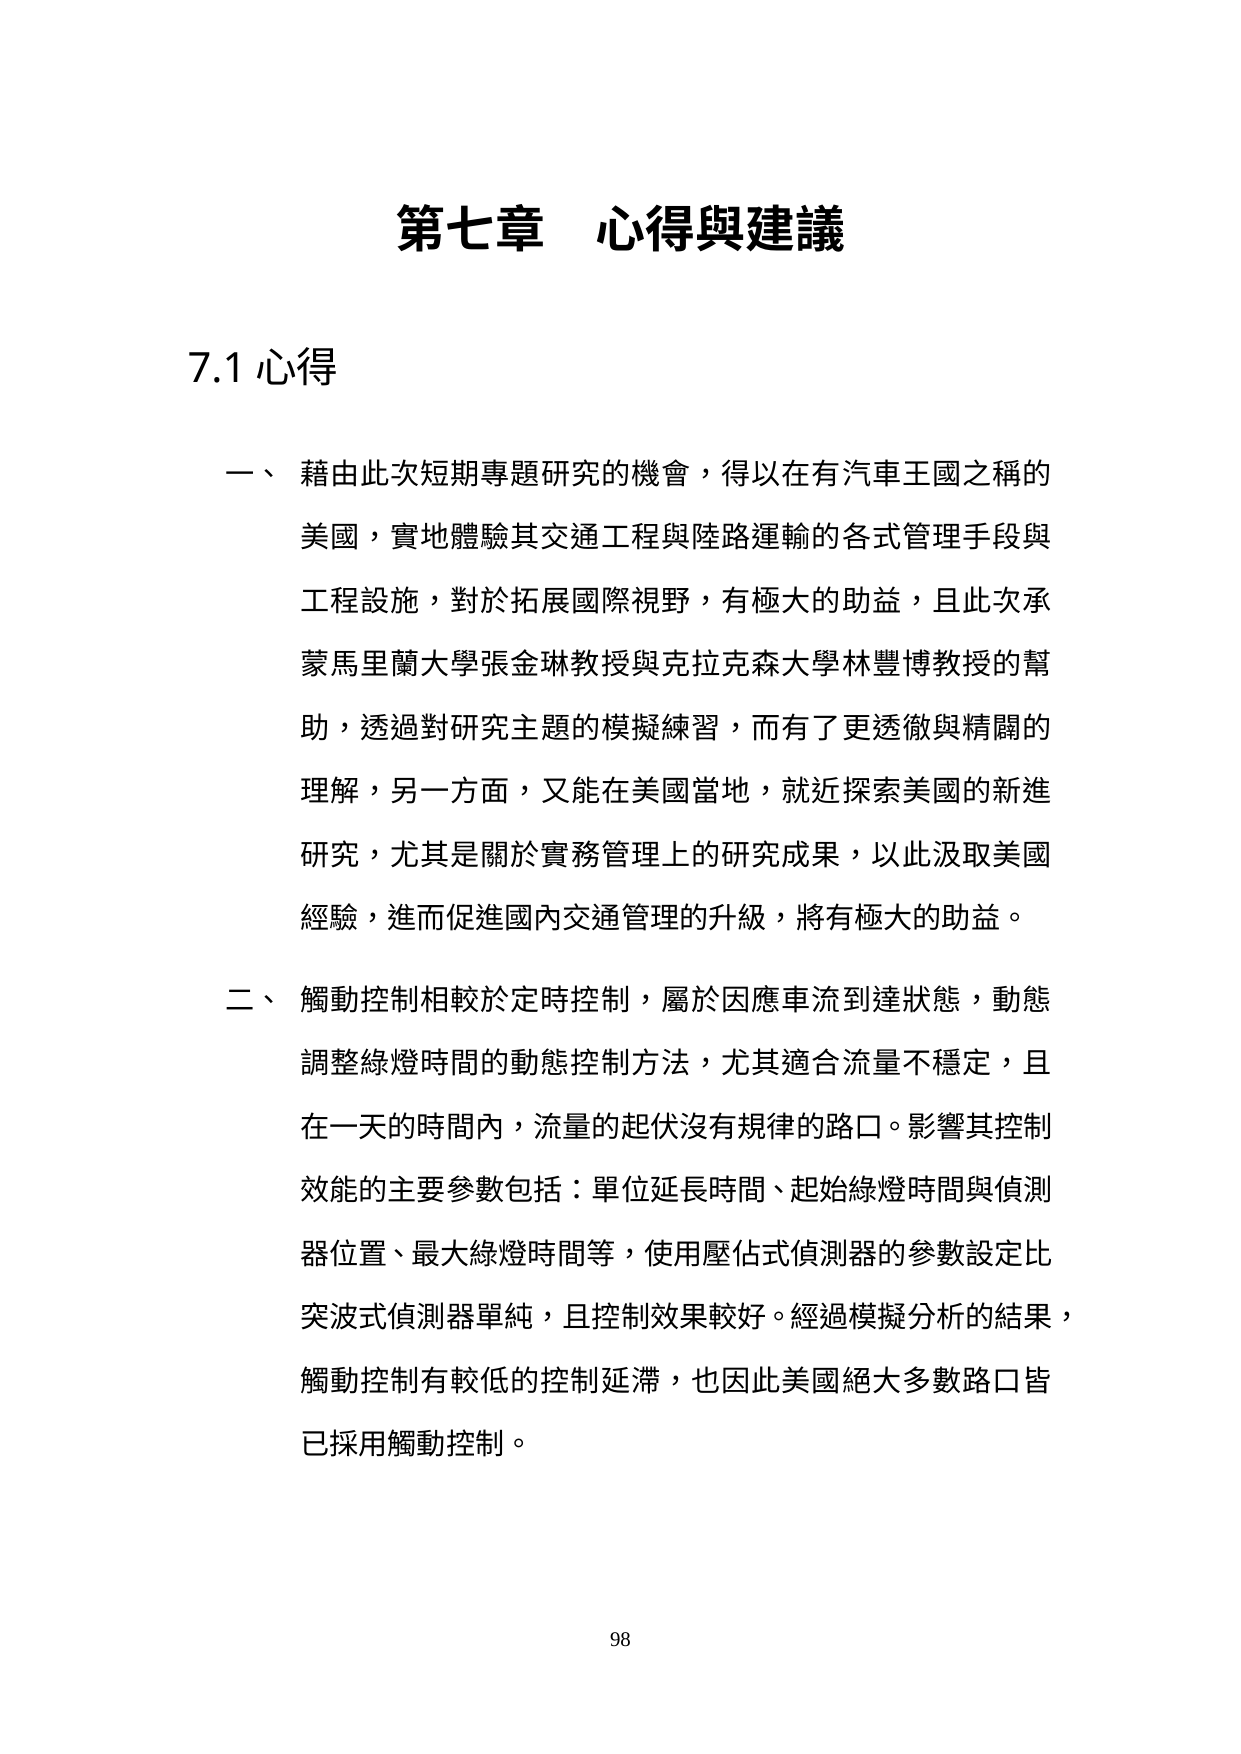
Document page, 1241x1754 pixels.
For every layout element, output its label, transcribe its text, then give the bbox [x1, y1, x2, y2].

subtitle 心得與建議 [187, 189, 1053, 262]
list 觸動控制相較於定時控制，屬於因應車流到達狀態，動態調整綠燈時間的動態控制方法，尤其適合流量不穩定，且在一天的時間內，流量的起伏沒有規律的路口。影響其控制效能的主要參數包括：單位延長時間、起始綠燈時間與偵測器位置、最大綠燈時間等，使用壓佔式偵測器的參數設定比突波式偵測器單純，且控制效果較好。經過模擬分析的結果，觸動控制有較低的控制延滯，也因此美國絕大多數路口皆已採用觸動控制。 [225, 977, 1053, 1463]
subtitle 7.1心得 [187, 326, 1053, 401]
list 藉由此次短期專題研究的機會，得以在有汽車王國之稱的美國，實地體驗其交通工程與陸路運輸的各式管理手段與工程設施，對於拓展國際視野，有極大的助益，且此次承蒙馬里蘭大學張金琳教授與克拉克森大學林豐博教授的幫助，透過對研究主題的模擬練習，而有了更透徹與精闢的理解，另一方面，又能在美國當地，就近探索美國的新進研究，尤其是關於實務管理上的研究成果，以此汲取美國經驗，進而促進國內交通管理的升級，將有極大的助益。 [225, 450, 1053, 937]
